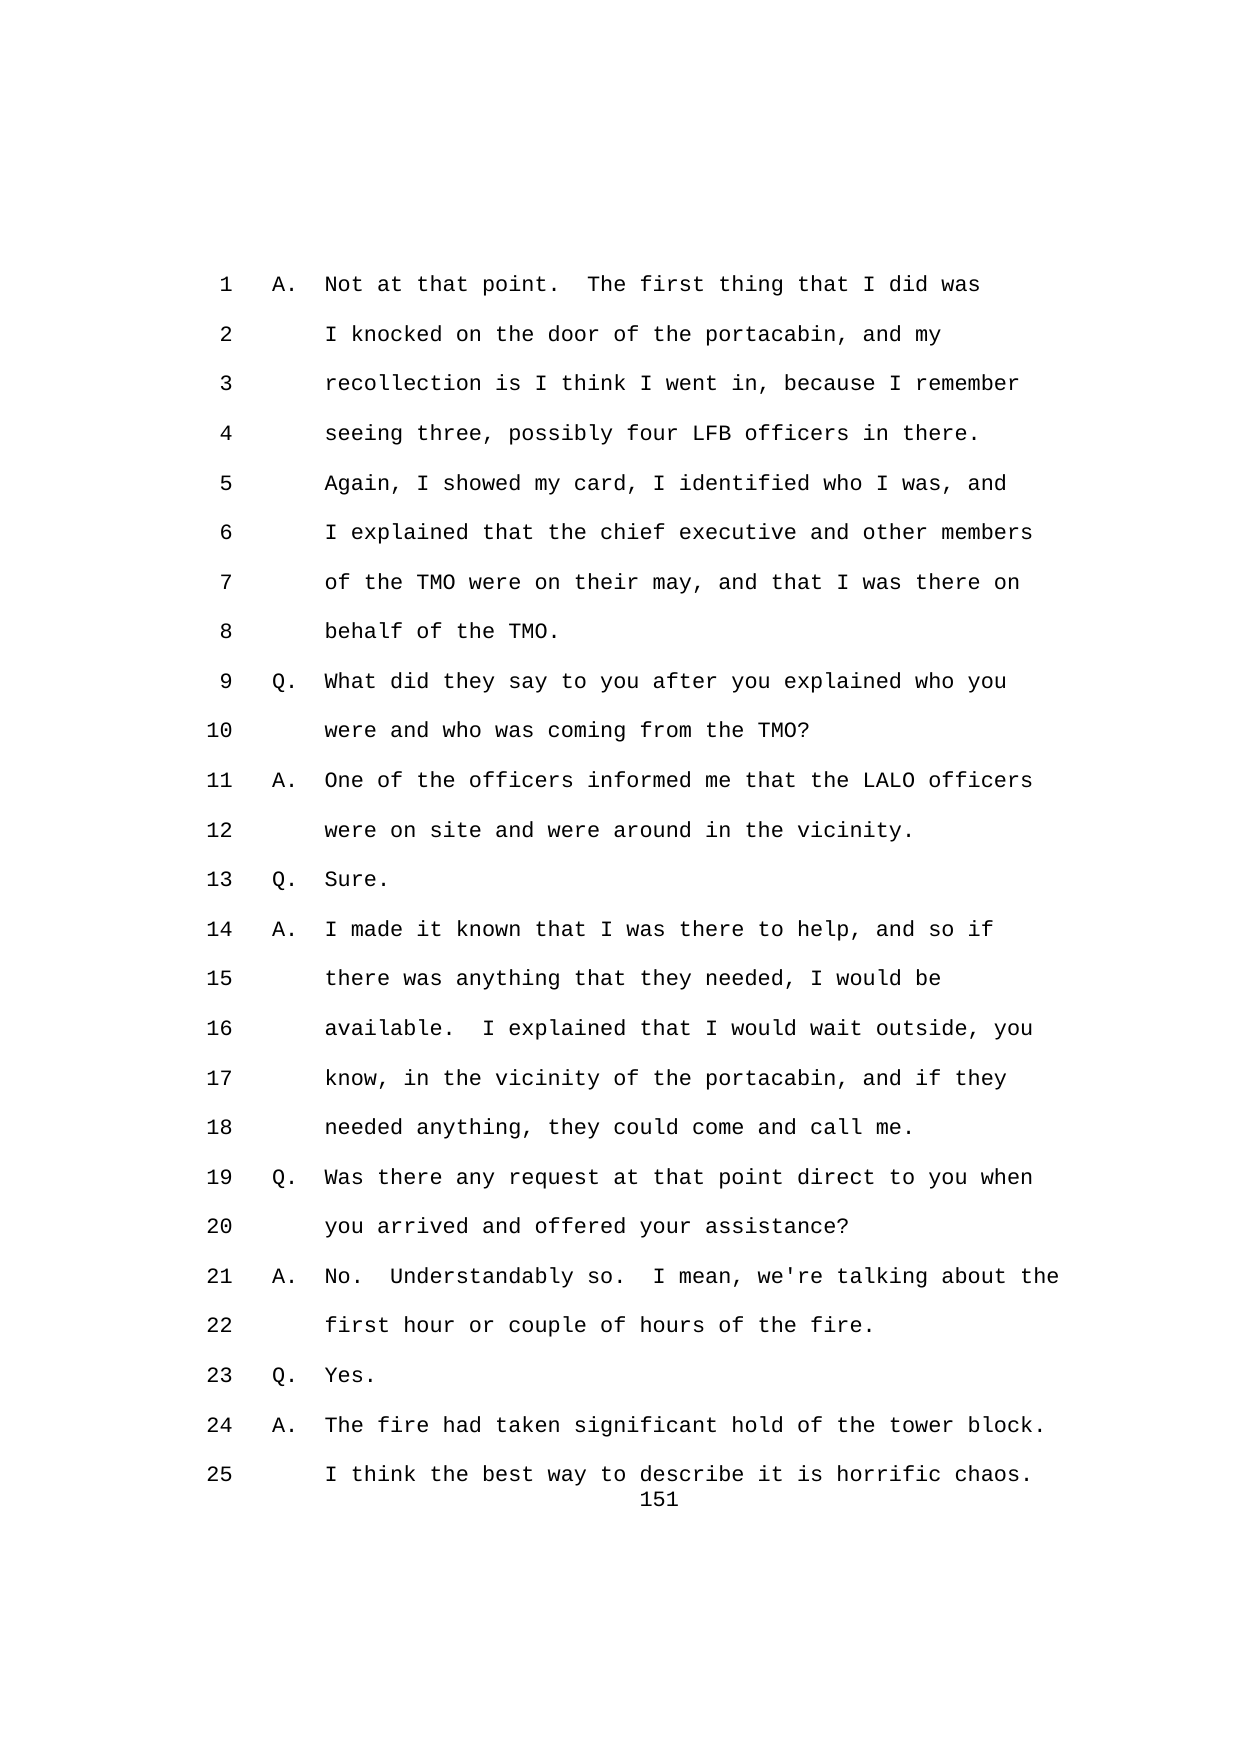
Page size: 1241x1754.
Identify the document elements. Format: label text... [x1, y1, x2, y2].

text 9 Q. What did they say to you after you explained who you [75, 670, 1165, 695]
text 4 seeing three, possibly four LFB officers in there. [75, 422, 1165, 447]
text 2 I knocked on the door of the portacabin, and my [75, 323, 1165, 348]
text 20 you arrived and offered your assistance? [75, 1215, 1165, 1240]
text 17 know, in the vicinity of the portacabin, and if they [75, 1067, 1165, 1091]
text 12 were on site and were around in the vicinity. [75, 819, 1165, 843]
text 24 A. The fire had taken significant hold of the tower block. [75, 1414, 1165, 1438]
text 16 available. I explained that I would wait outside, you [75, 1017, 1165, 1042]
text 18 needed anything, they could come and call me. [75, 1116, 1165, 1141]
text 5 Again, I showed my card, I identified who I was, and [75, 472, 1165, 496]
text 7 of the TMO were on their may, and that I was there on [75, 571, 1165, 596]
text 13 Q. Sure. [75, 868, 1165, 893]
text 15 there was anything that they needed, I would be [75, 967, 1165, 992]
text 11 A. One of the officers informed me that the LALO officers [75, 769, 1165, 794]
text 6 I explained that the chief executive and other members [75, 521, 1165, 546]
text 10 were and who was coming from the TMO? [75, 719, 1165, 744]
text 14 A. I made it known that I was there to help, and so if [75, 918, 1165, 943]
text 25 I think the best way to describe it is horrific chaos. [75, 1463, 1165, 1488]
text 22 first hour or couple of hours of the fire. [75, 1314, 1165, 1339]
text 151 [75, 1488, 1165, 1513]
text 19 Q. Was there any request at that point direct to you when [75, 1166, 1165, 1191]
text 1 A. Not at that point. The first thing that I did was [75, 273, 1165, 298]
text 21 A. No. Understandably so. I mean, we're talking about the [75, 1265, 1165, 1290]
text 23 Q. Yes. [75, 1364, 1165, 1389]
text 8 behalf of the TMO. [75, 620, 1165, 645]
text 3 recollection is I think I went in, because I remember [75, 372, 1165, 397]
